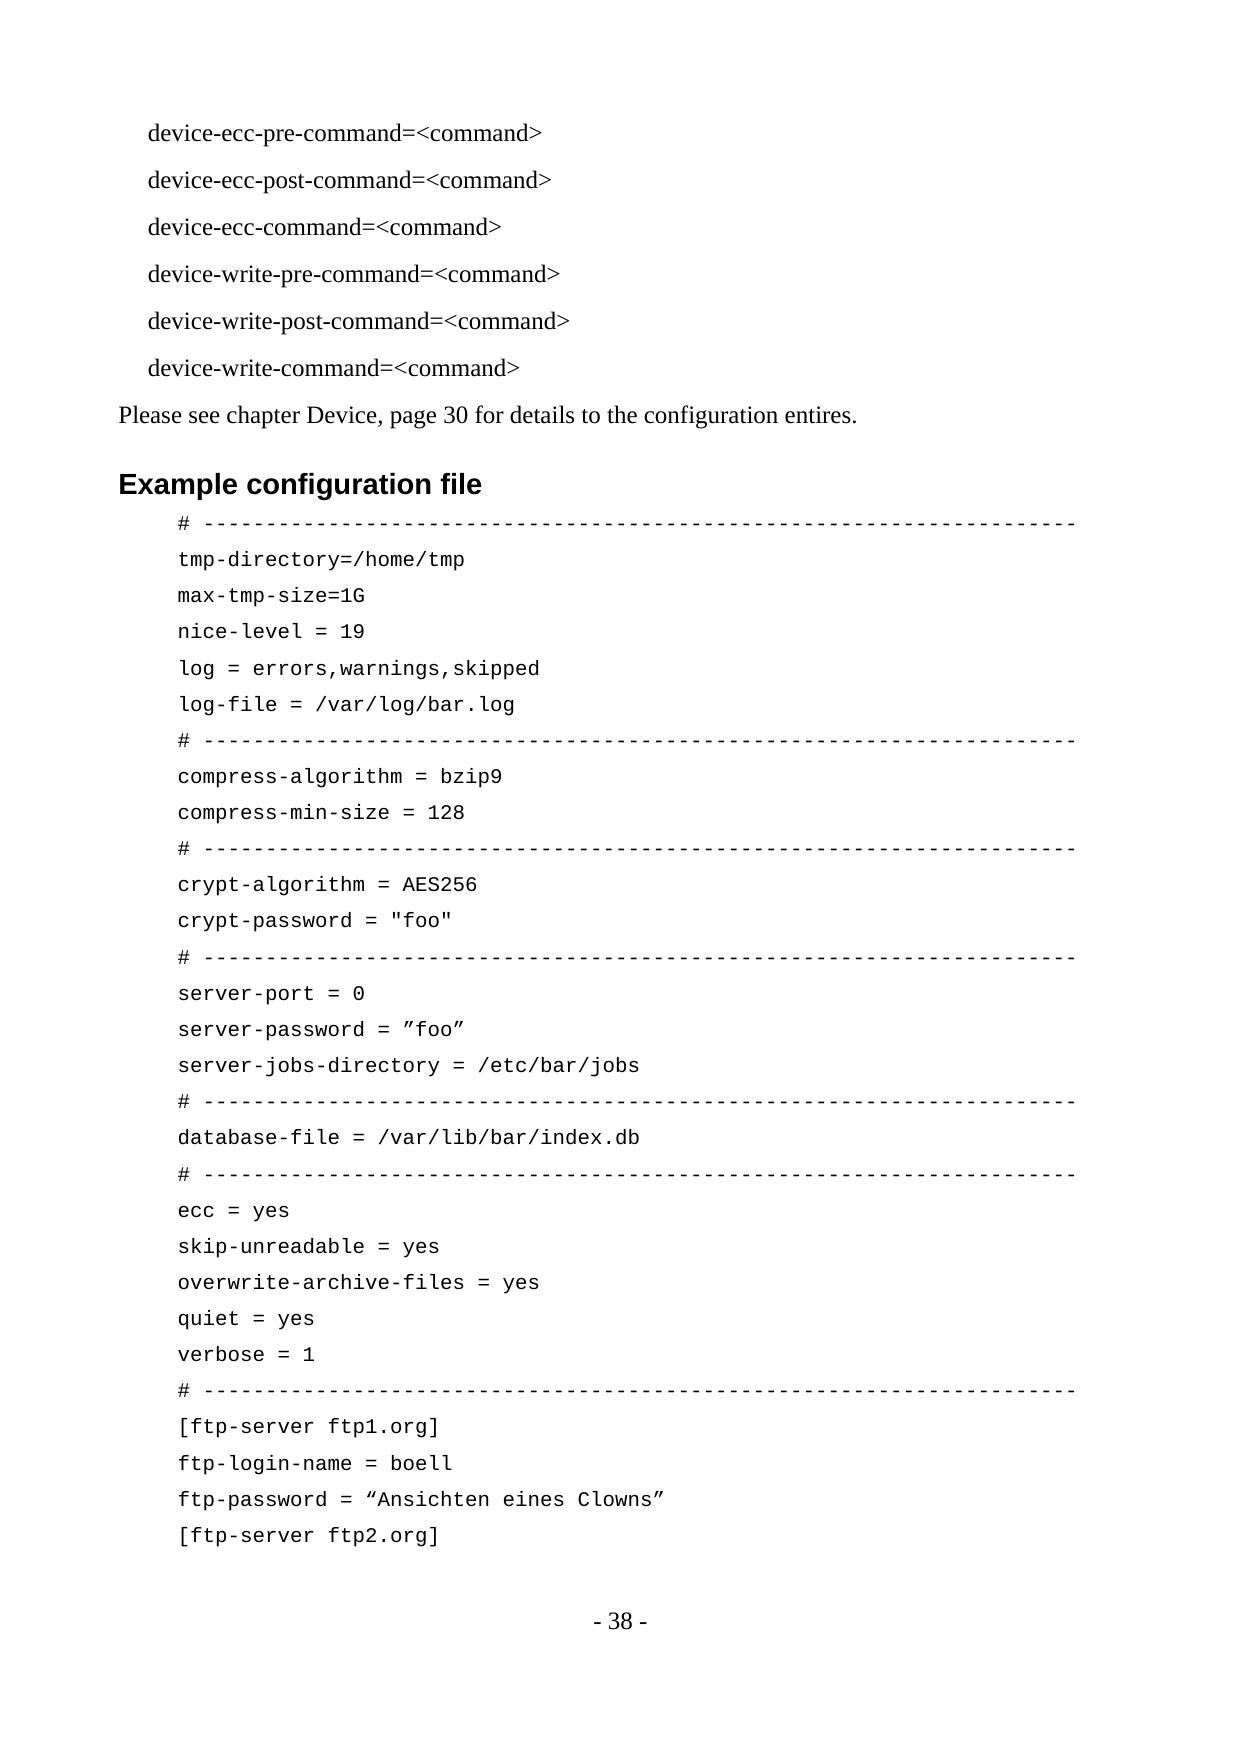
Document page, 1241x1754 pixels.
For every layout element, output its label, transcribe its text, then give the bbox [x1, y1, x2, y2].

text log-file = /var/log/bar.log [177, 694, 1122, 717]
text # ---------------------------------------------------------------------- [177, 1380, 1122, 1404]
text # ---------------------------------------------------------------------- [177, 1091, 1122, 1115]
text device-ecc-pre-command=<command> [148, 118, 1122, 147]
text ecc = yes [177, 1200, 1122, 1223]
text device-write-post-command=<command> [148, 306, 1122, 335]
text device-write-command=<command> [148, 353, 1122, 382]
text log = errors,warnings,skipped [177, 657, 1122, 681]
text server-jobs-directory = /etc/bar/jobs [177, 1055, 1122, 1079]
text # ---------------------------------------------------------------------- [177, 513, 1122, 537]
text compress-min-size = 128 [177, 802, 1122, 826]
text Please see chapter Device, page 31 for details to the configuration entires. [118, 401, 1122, 429]
text server-password = ”foo” [177, 1019, 1122, 1043]
text ftp-password = “Ansichten eines Clowns” [177, 1489, 1122, 1512]
text device-ecc-post-command=<command> [148, 165, 1122, 194]
text # ---------------------------------------------------------------------- [177, 947, 1122, 970]
text overwrite-archive-files = yes [177, 1272, 1122, 1296]
subtitle Example configuration file [118, 467, 1122, 500]
text device-ecc-command=<command> [148, 212, 1122, 241]
text max-tmp-size=1G [177, 585, 1122, 609]
text crypt-algorithm = AES256 [177, 874, 1122, 898]
text verbose = 1 [177, 1344, 1122, 1368]
text # ---------------------------------------------------------------------- [177, 838, 1122, 862]
text device-write-pre-command=<command> [148, 259, 1122, 288]
text database-file = /var/lib/bar/index.db [177, 1127, 1122, 1151]
text ftp-login-name = boell [177, 1453, 1122, 1476]
text quiet = yes [177, 1308, 1122, 1332]
text # ---------------------------------------------------------------------- [177, 730, 1122, 753]
text [ftp-server ftp2.org] [177, 1525, 1122, 1549]
text # ---------------------------------------------------------------------- [177, 1163, 1122, 1187]
text skip-unreadable = yes [177, 1236, 1122, 1259]
text nice-level = 19 [177, 621, 1122, 645]
text [ftp-server ftp1.org] [177, 1417, 1122, 1440]
text crypt-password = "foo" [177, 911, 1122, 934]
text tmp-directory=/home/tmp [177, 549, 1122, 573]
text compress-algorithm = bzip9 [177, 766, 1122, 789]
text server-port = 0 [177, 983, 1122, 1006]
